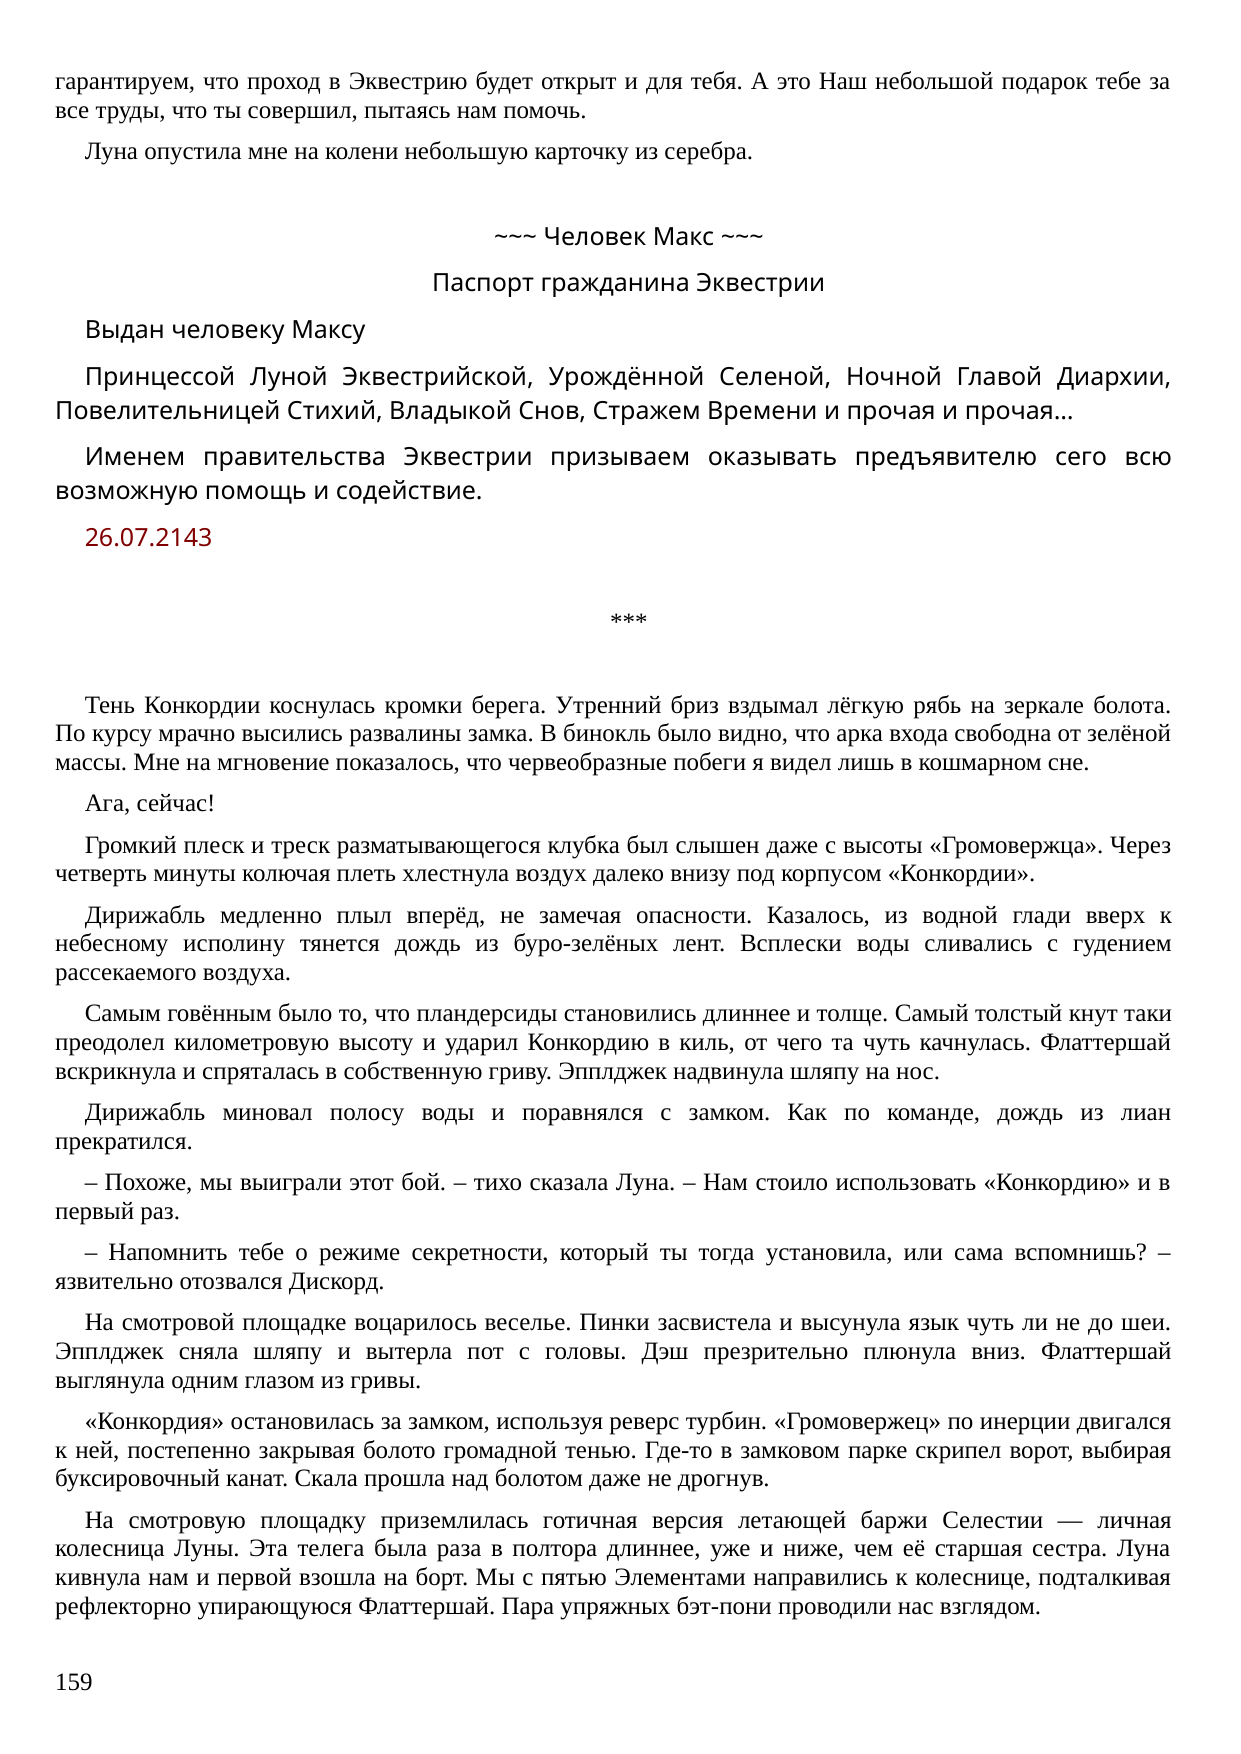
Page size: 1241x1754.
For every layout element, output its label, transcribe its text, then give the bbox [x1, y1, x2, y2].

text Именем правительства Эквестрии призываем оказывать предъявителю сего всю возможную помощь и содействие. [55, 439, 1173, 507]
text – Напомнить тебе о режиме секретности, который ты тогда установила, или сама вспомнишь? – язвительно отозвался Дискорд. [55, 1237, 1173, 1295]
text 26.07.2143 [55, 519, 1173, 553]
text Луна опустила мне на колени небольшую карточку из серебра. [55, 136, 1173, 165]
text Самым говённым было то, что пландерсиды становились длиннее и толще. Самый толстый кнут таки преодолел километровую высоту и ударил Конкордию в киль, от чего та чуть качнулась. Флаттершай вскрикнула и спряталась в собственную гриву. Эпплджек надвинула шляпу на нос. [55, 998, 1173, 1085]
text ~~~ Человек Макс ~~~ [55, 218, 1173, 253]
text «Конкордия» остановилась за замком, используя реверс турбин. «Громовержец» по инерции двигался к ней, постепенно закрывая болото громадной тенью. Где-то в замковом парке скрипел ворот, выбирая буксировочный канат. Скала прошла над болотом даже не дрогнув. [55, 1406, 1173, 1492]
text Выдан человеку Максу [55, 312, 1173, 346]
text – Похоже, мы выиграли этот бой. – тихо сказала Луна. – Нам стоило использовать «Конкордию» и в первый раз. [55, 1167, 1173, 1225]
text Паспорт гражданина Эквестрии [55, 265, 1173, 299]
text Тень Конкордии коснулась кромки берега. Утренний бриз вздымал лёгкую рябь на зеркале болота. По курсу мрачно высились развалины замка. В бинокль было видно, что арка входа свободна от зелёной массы. Мне на мгновение показалось, что червеобразные побеги я видел лишь в кошмарном сне. [55, 690, 1173, 776]
text Громкий плеск и треск разматывающегося клубка был слышен даже с высоты «Громовержца». Через четверть минуты колючая плеть хлестнула воздух далеко внизу под корпусом «Конкордии». [55, 830, 1173, 887]
text *** [55, 607, 1173, 636]
text На смотровую площадку приземлилась готичная версия летающей баржи Селестии — личная колесница Луны. Эта телега была раза в полтора длиннее, уже и ниже, чем её старшая сестра. Луна кивнула нам и первой взошла на борт. Мы с пятью Элементами направились к колеснице, подталкивая рефлекторно упирающуюся Флаттершай. Пара упряжных бэт-пони проводили нас взглядом. [55, 1505, 1173, 1620]
text Дирижабль миновал полосу воды и поравнялся с замком. Как по команде, дождь из лиан прекратился. [55, 1097, 1173, 1155]
text Принцессой Луной Эквестрийской, Урождённой Селеной, Ночной Главой Диархии, Повелительницей Стихий, Владыкой Снов, Стражем Времени и прочая и прочая… [55, 358, 1173, 426]
text Дирижабль медленно плыл вперёд, не замечая опасности. Казалось, из водной глади вверх к небесному исполину тянется дождь из буро-зелёных лент. Всплески воды сливались с гудением рассекаемого воздуха. [55, 900, 1173, 986]
text На смотровой площадке воцарилось веселье. Пинки засвистела и высунула язык чуть ли не до шеи. Эпплджек сняла шляпу и вытерла пот с головы. Дэш презрительно плюнула вниз. Флаттершай выглянула одним глазом из гривы. [55, 1307, 1173, 1393]
text Ага, сейчас! [55, 788, 1173, 817]
text гарантируем, что проход в Эквестрию будет открыт и для тебя. А это Наш небольшой подарок тебе за все труды, что ты совершил, пытаясь нам помочь. [55, 66, 1173, 123]
